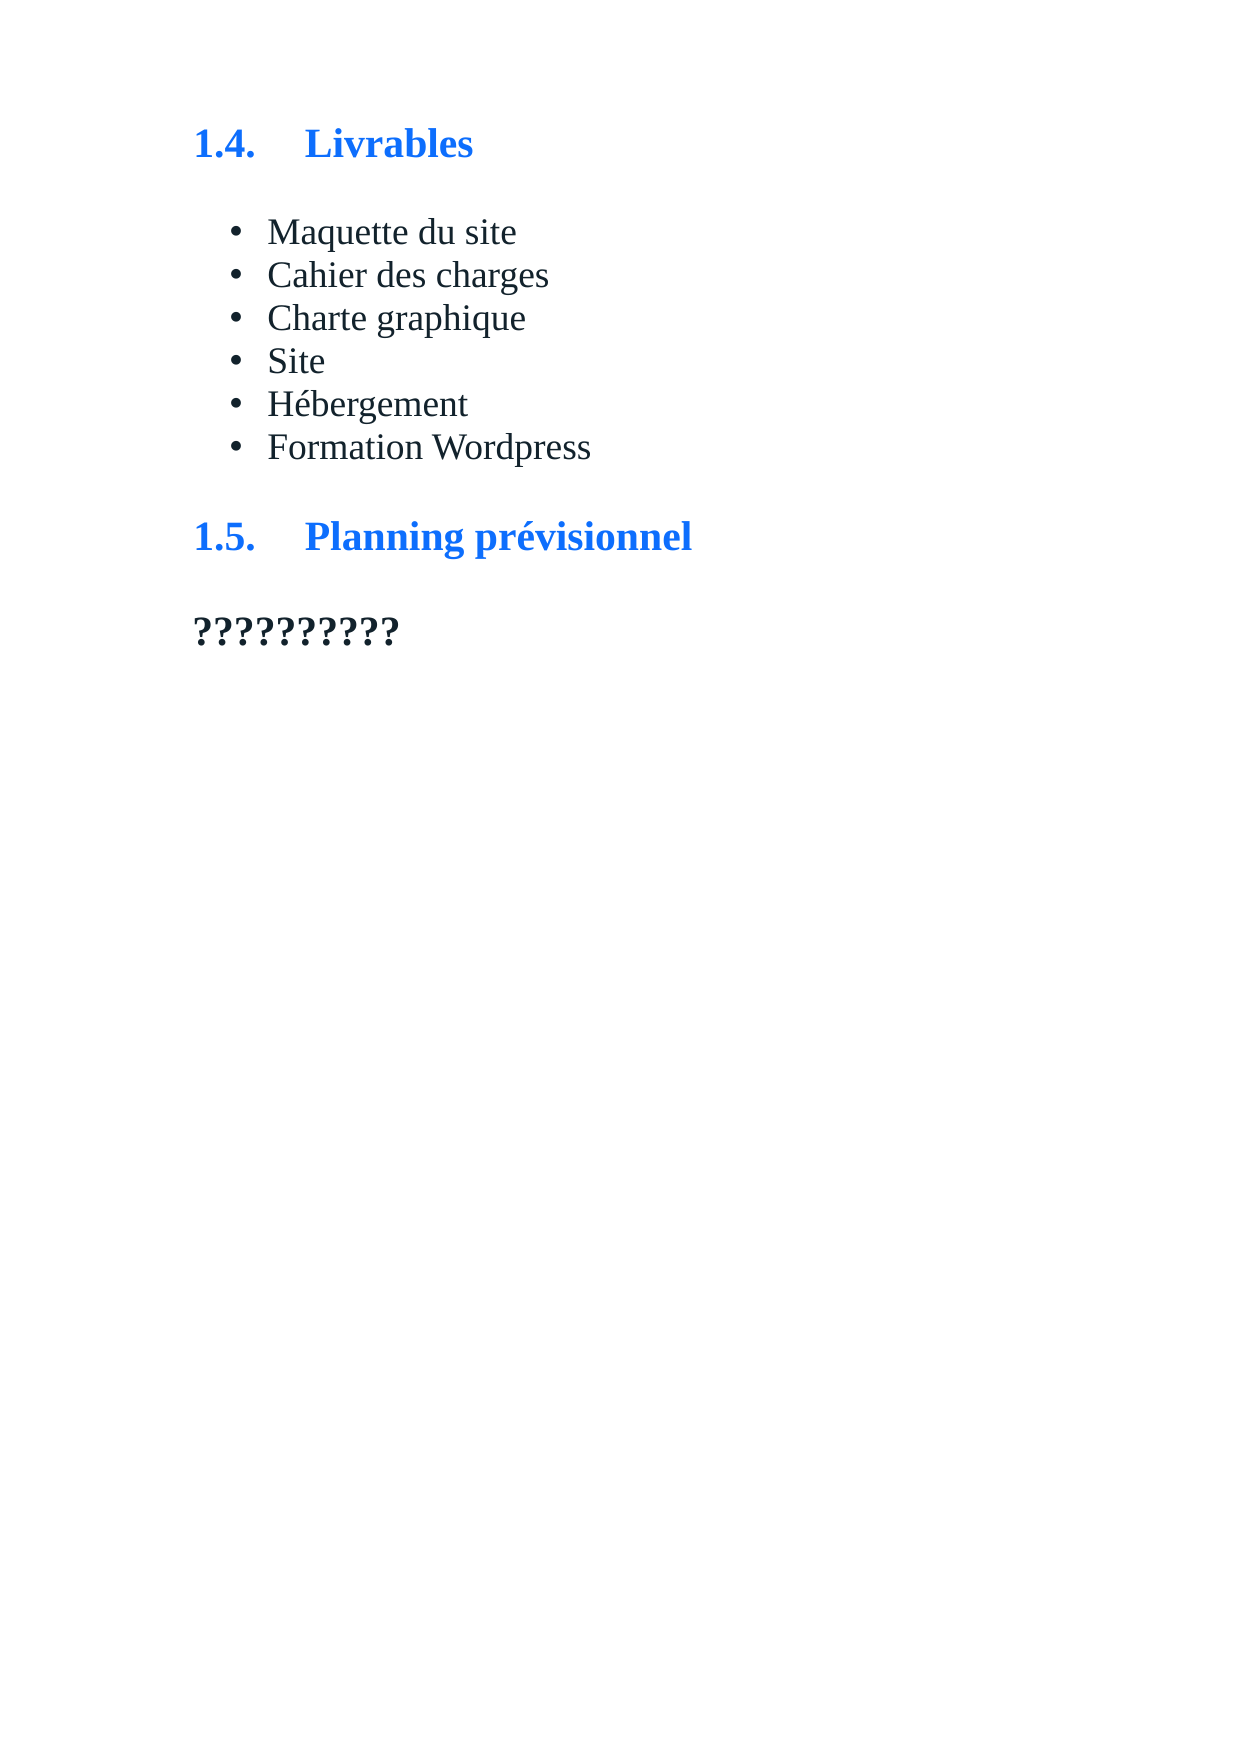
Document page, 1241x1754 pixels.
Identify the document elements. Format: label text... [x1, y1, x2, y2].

list Cahier des charges [229, 252, 1122, 295]
list Site [229, 338, 1122, 382]
list Livrables [193, 118, 1122, 166]
list Charte graphique [229, 295, 1122, 338]
list Hébergement [229, 382, 1122, 425]
list Planning prévisionnel [193, 511, 1122, 559]
list Maquette du site [229, 209, 1122, 252]
text ?????????? [118, 607, 1122, 655]
list Formation Wordpress [229, 425, 1122, 468]
